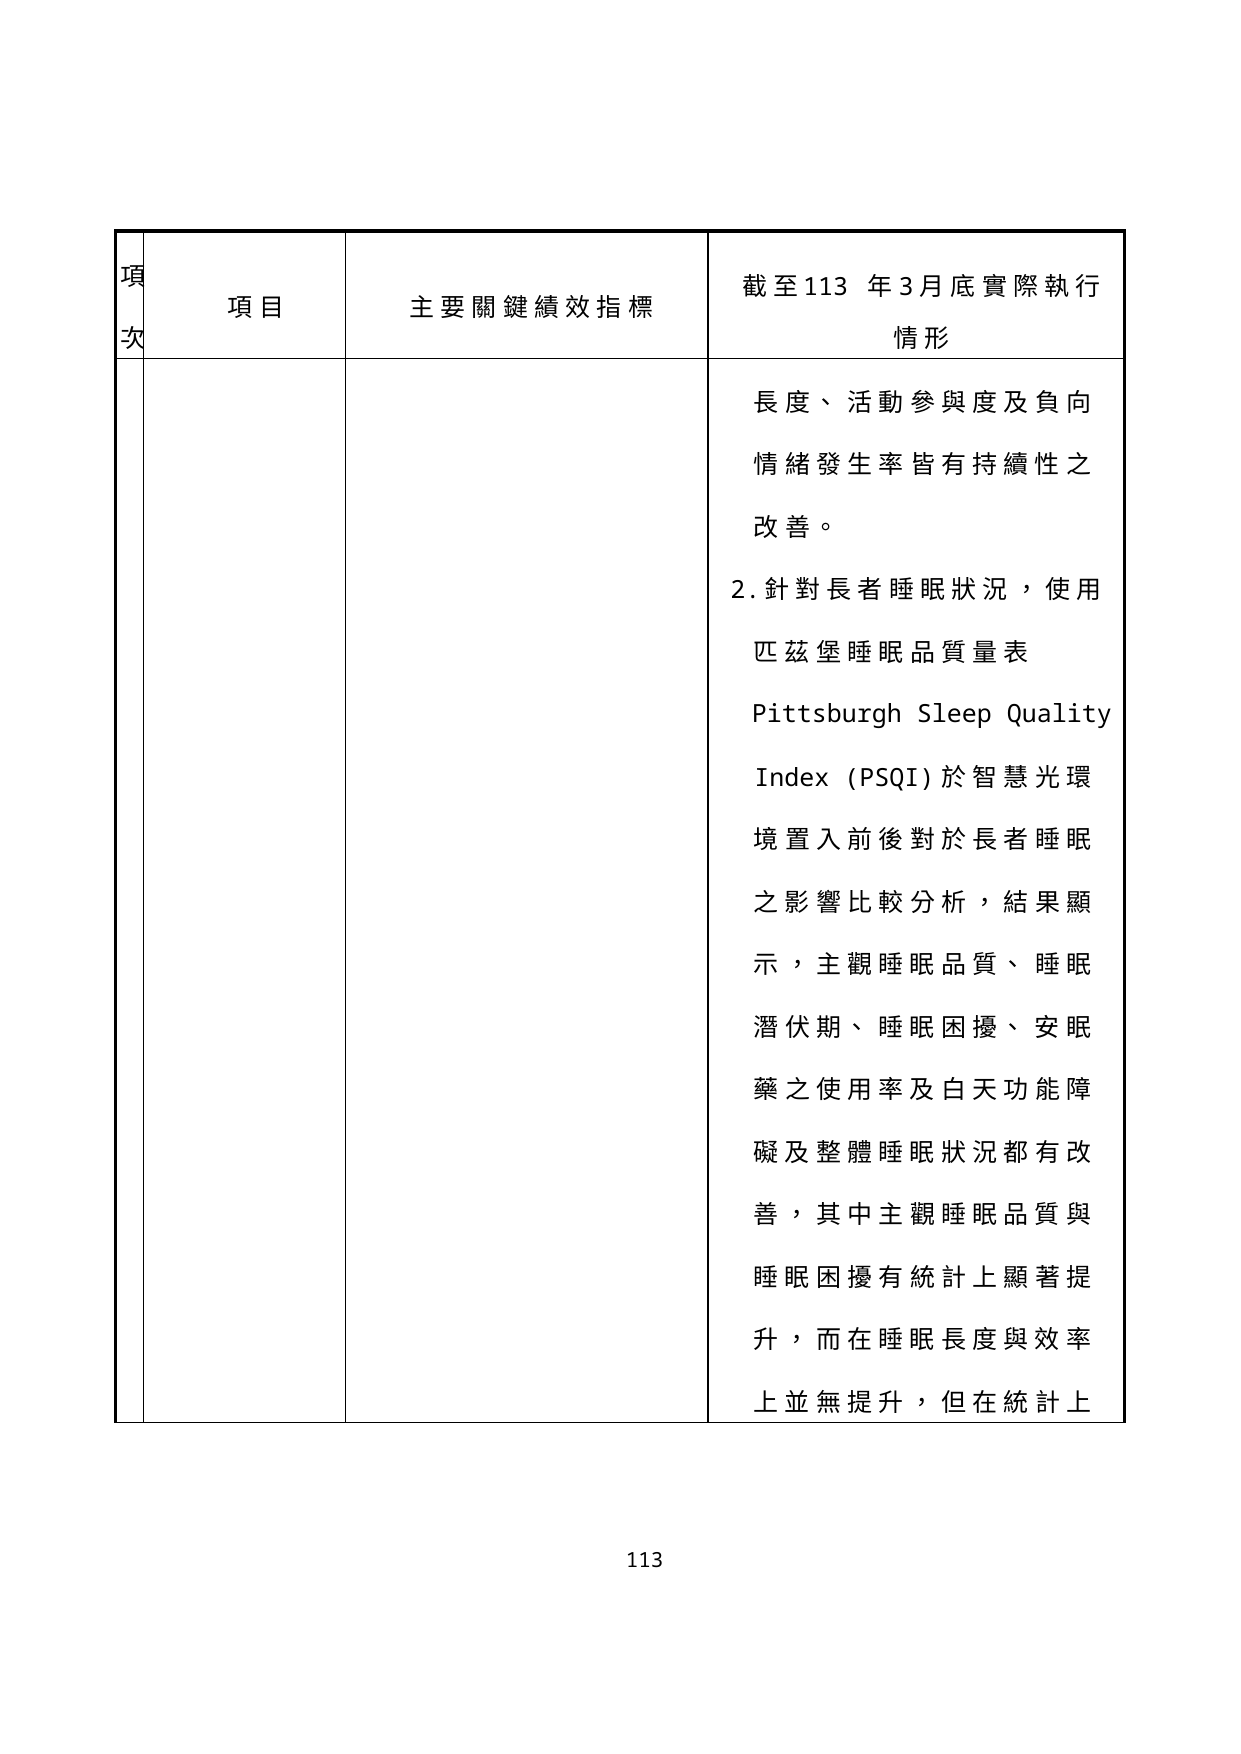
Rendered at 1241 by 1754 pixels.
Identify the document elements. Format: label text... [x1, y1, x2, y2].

table_header 截至113 年3月底實際執行情形 [709, 233, 1123, 357]
table_cell [117, 359, 143, 1421]
table_cell 長度、活動參與度及負向情緒發生率皆有持續性之改善。 2.針對長者睡眠狀況，使用匹茲堡睡眠品質量表Pittsburgh Sleep Quality Index (PSQI)於智慧光環境置入前後對於長者睡眠之影響比較分析，結果顯示，主觀睡眠品質、睡眠潛伏期、睡眠困擾、安眠藥之使用率及白天功能障礙及整體睡眠狀況都有改善，其中主觀睡眠品質與睡眠困擾有統計上顯著提升，而在睡眠長度與效率上並無提升，但在統計上 [709, 359, 1123, 1421]
table_cell [346, 359, 707, 1421]
table_header 主要關鍵績效指標 [346, 233, 707, 357]
table_header 項目 [144, 233, 345, 357]
table_cell [144, 359, 345, 1421]
table_header 項次 [117, 233, 143, 357]
